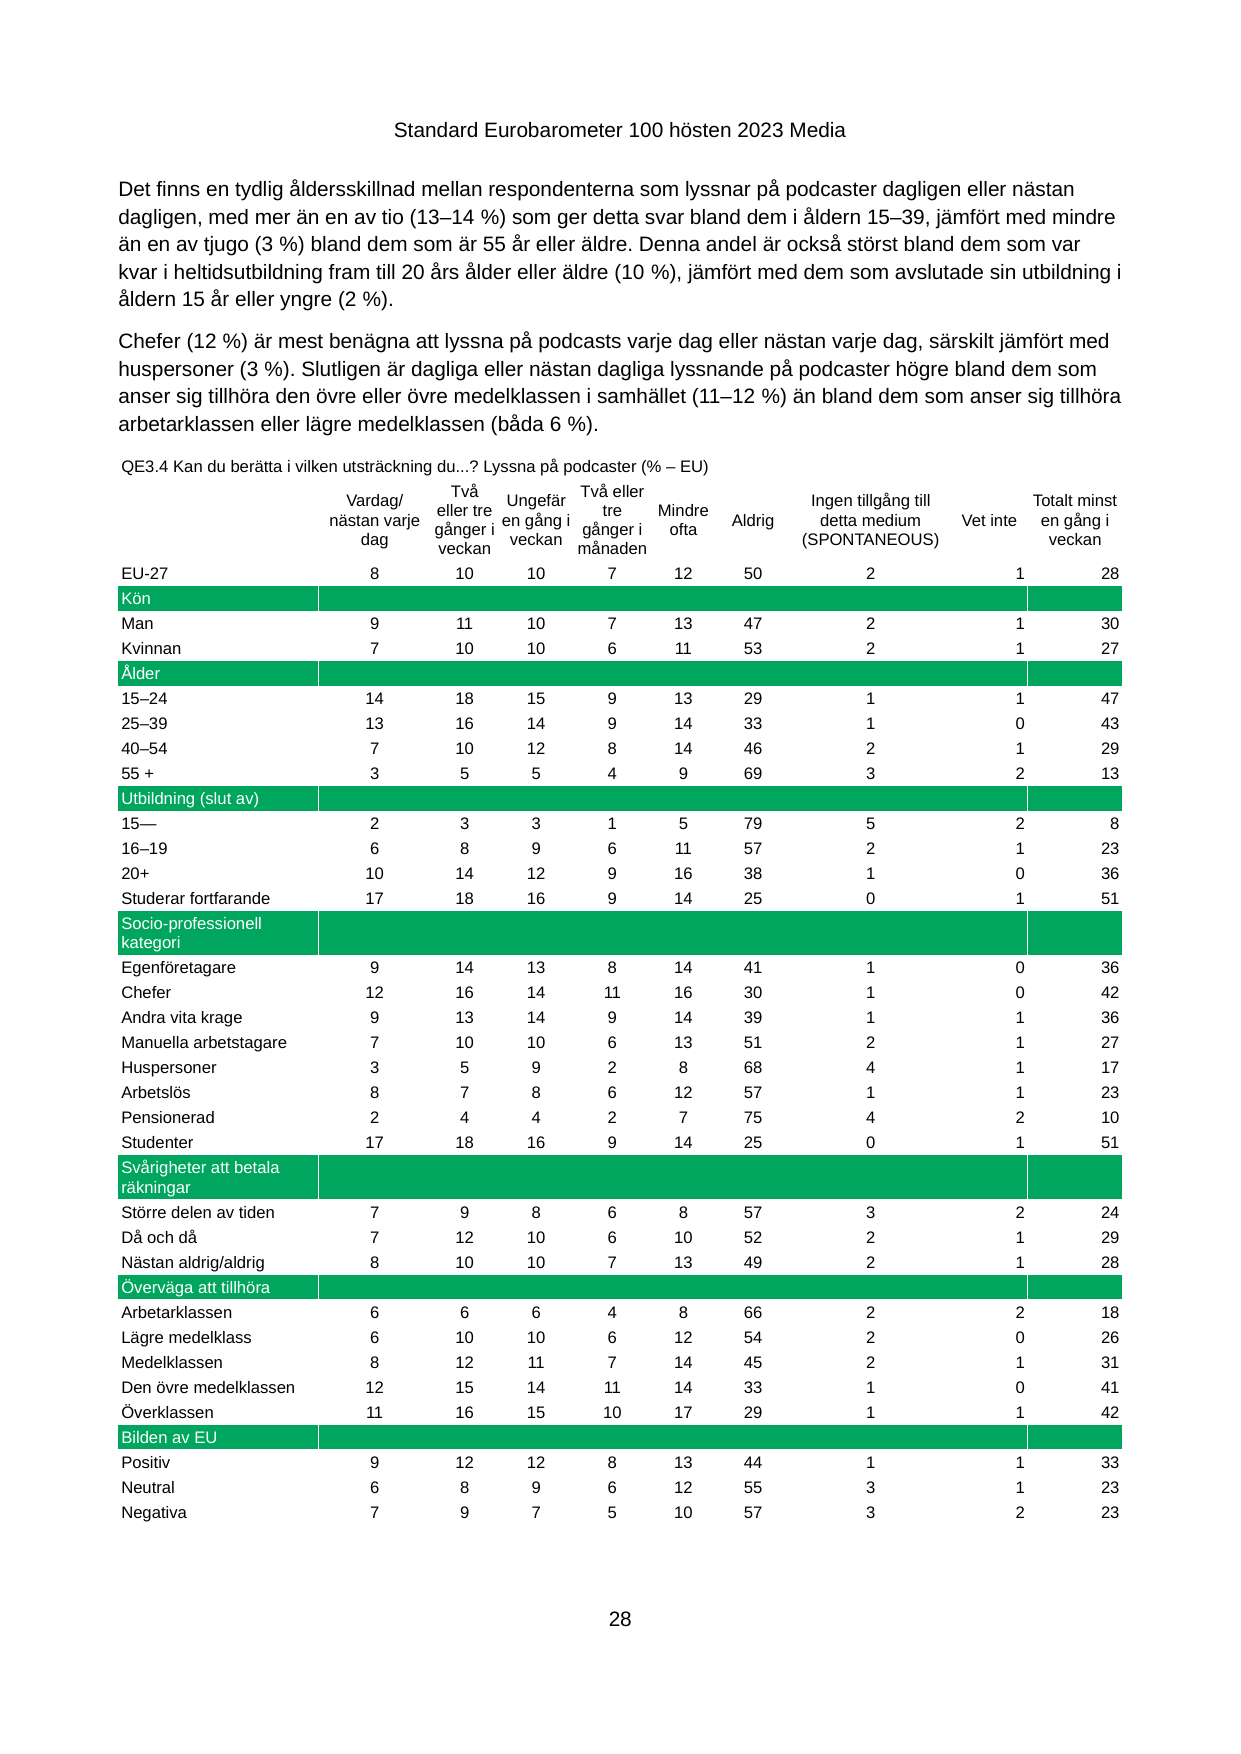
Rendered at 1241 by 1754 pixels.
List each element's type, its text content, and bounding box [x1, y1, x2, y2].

table_cell Vardag/nästan varje dag [319, 479, 431, 561]
table_cell 6 [574, 1080, 651, 1105]
table_cell 11 [498, 1350, 574, 1374]
table_cell [574, 586, 651, 611]
table_cell 7 [319, 736, 431, 761]
table_cell 9 [574, 861, 651, 886]
table_cell 13 [319, 711, 431, 736]
table_cell 10 [498, 1225, 574, 1249]
table_cell 38 [716, 861, 790, 886]
table_cell 16 [498, 1130, 574, 1155]
table_cell [498, 586, 574, 611]
table_cell 5 [431, 1055, 498, 1080]
table_cell 11 [319, 1400, 431, 1424]
table_cell 18 [431, 886, 498, 911]
table_cell 1 [951, 1080, 1027, 1105]
table_cell Två eller tre gånger i månaden [574, 479, 651, 561]
table_cell 7 [319, 1200, 431, 1224]
table_cell 1 [790, 980, 951, 1005]
table_cell Vet inte [951, 479, 1027, 561]
table_cell 3 [319, 761, 431, 786]
table_cell 3 [431, 811, 498, 836]
table_cell 10 [574, 1400, 651, 1424]
table_cell 8 [651, 1200, 716, 1224]
table_cell 17 [319, 886, 431, 911]
table_cell 1 [951, 836, 1027, 861]
table_cell 2 [574, 1055, 651, 1080]
table_cell Arbetslös [118, 1080, 318, 1105]
table_cell 6 [574, 1200, 651, 1224]
table_cell 8 [319, 1350, 431, 1374]
table_cell [1028, 1425, 1122, 1449]
table_cell 44 [716, 1450, 790, 1474]
table_cell [319, 586, 431, 611]
table_cell 15 [498, 1400, 574, 1424]
table_cell 5 [498, 761, 574, 786]
table_cell 14 [431, 861, 498, 886]
table_cell 11 [574, 980, 651, 1005]
table_cell [790, 586, 951, 611]
table_cell [951, 786, 1027, 811]
table_cell 7 [319, 636, 431, 661]
table_cell 16 [431, 980, 498, 1005]
table_cell [319, 786, 431, 811]
table_cell 9 [574, 886, 651, 911]
table_cell [1028, 661, 1122, 686]
table_cell 7 [651, 1105, 716, 1130]
table_cell [790, 911, 951, 955]
table_cell 14 [498, 980, 574, 1005]
table_cell 3 [790, 761, 951, 786]
table_cell 10 [498, 1325, 574, 1349]
table_cell 1 [951, 1030, 1027, 1055]
table_cell 1 [951, 1400, 1027, 1424]
table_cell 33 [716, 711, 790, 736]
table_cell 1 [951, 611, 1027, 636]
table_cell 57 [716, 1500, 790, 1524]
table_cell 23 [1028, 836, 1122, 861]
table_cell [1028, 1275, 1122, 1299]
table_cell 12 [651, 561, 716, 586]
table_cell 3 [498, 811, 574, 836]
table_cell 45 [716, 1350, 790, 1374]
table_header QE3.4 Kan du berätta i vilken utsträckning du...? Lyssna på podcaster (% – EU) [118, 454, 951, 479]
table_cell 2 [951, 811, 1027, 836]
table_cell Chefer [118, 980, 318, 1005]
table_cell 36 [1028, 955, 1122, 980]
table_cell 2 [574, 1105, 651, 1130]
table_cell 15 [431, 1375, 498, 1399]
table_cell 43 [1028, 711, 1122, 736]
table_cell 10 [498, 561, 574, 586]
table_cell 12 [651, 1475, 716, 1499]
table_cell 0 [951, 1325, 1027, 1349]
table_cell 10 [431, 1325, 498, 1349]
table_cell 14 [651, 1130, 716, 1155]
table_cell [431, 1275, 498, 1299]
table_header [951, 454, 1027, 479]
table_cell 5 [574, 1500, 651, 1524]
table_cell [716, 1155, 790, 1199]
table_cell 7 [431, 1080, 498, 1105]
table_cell 10 [1028, 1105, 1122, 1130]
table_cell Studerar fortfarande [118, 886, 318, 911]
table_cell 69 [716, 761, 790, 786]
table_cell 9 [574, 1130, 651, 1155]
table_cell 2 [790, 1030, 951, 1055]
table_cell 53 [716, 636, 790, 661]
table_cell 2 [319, 1105, 431, 1130]
table_header [1028, 454, 1122, 479]
table_cell 12 [431, 1225, 498, 1249]
table_cell 11 [651, 836, 716, 861]
table_cell 12 [319, 1375, 431, 1399]
table_cell [431, 661, 498, 686]
table_cell 10 [498, 1250, 574, 1274]
table_cell 1 [790, 1375, 951, 1399]
table_cell [498, 786, 574, 811]
table_cell 2 [790, 1250, 951, 1274]
table_cell Större delen av tiden [118, 1200, 318, 1224]
table_cell 9 [319, 1005, 431, 1030]
table_cell 55 + [118, 761, 318, 786]
table_cell Totalt minst en gång i veckan [1028, 479, 1122, 561]
table_cell 2 [790, 636, 951, 661]
table_cell 1 [790, 686, 951, 711]
table_cell 10 [431, 1030, 498, 1055]
table_cell Två eller tre gånger i veckan [431, 479, 498, 561]
table_cell 9 [431, 1500, 498, 1524]
text Det finns en tydlig åldersskillnad mellan respondenterna som lyssnar på podcaster dagligen eller nästan dagligen, med mer än en av tio (13–14 %) som ger detta svar bland dem i åldern 15–39, jämfört med mindre än en av tjugo (3 %) bland dem som är 55 år eller äldre. Denna andel är också störst bland dem som var kvar i heltidsutbildning fram till 20 års ålder eller äldre (10 %), jämfört med dem som avslutade sin utbildning i åldern 15 år eller yngre (2 %). [118, 177, 1122, 311]
table_cell 28 [1028, 1250, 1122, 1274]
table_cell [574, 786, 651, 811]
table_cell 20+ [118, 861, 318, 886]
table_cell 13 [431, 1005, 498, 1030]
table_cell 30 [716, 980, 790, 1005]
table_cell 28 [1028, 561, 1122, 586]
table_cell 1 [951, 1350, 1027, 1374]
table_cell 6 [498, 1300, 574, 1324]
table_cell [716, 911, 790, 955]
table_cell 1 [951, 1225, 1027, 1249]
table_cell 12 [431, 1450, 498, 1474]
table_cell 25–39 [118, 711, 318, 736]
table_cell [951, 1155, 1027, 1199]
table_cell [431, 1425, 498, 1449]
table_cell 7 [498, 1500, 574, 1524]
table_cell 36 [1028, 861, 1122, 886]
table_cell 8 [651, 1055, 716, 1080]
table_cell 9 [574, 711, 651, 736]
table_cell 12 [651, 1325, 716, 1349]
table_cell [951, 911, 1027, 955]
table_cell 2 [790, 1225, 951, 1249]
table_cell 1 [951, 561, 1027, 586]
table_cell 8 [431, 836, 498, 861]
table_cell 68 [716, 1055, 790, 1080]
table_cell 9 [431, 1200, 498, 1224]
table_cell 9 [319, 611, 431, 636]
table_cell 30 [1028, 611, 1122, 636]
table_cell 41 [1028, 1375, 1122, 1399]
table_cell [319, 1155, 431, 1199]
table_cell 42 [1028, 980, 1122, 1005]
table_cell Kvinnan [118, 636, 318, 661]
table_cell Man [118, 611, 318, 636]
table_cell 14 [498, 1005, 574, 1030]
table_cell 13 [651, 1030, 716, 1055]
table_cell [1028, 586, 1122, 611]
table_cell 47 [716, 611, 790, 636]
table_cell 33 [716, 1375, 790, 1399]
table_cell 15–24 [118, 686, 318, 711]
table_cell 12 [498, 736, 574, 761]
table_cell Socio-professionell kategori [118, 911, 318, 955]
table_cell 5 [651, 811, 716, 836]
table_cell [319, 911, 431, 955]
table_cell 46 [716, 736, 790, 761]
table_cell Arbetarklassen [118, 1300, 318, 1324]
table_cell 1 [574, 811, 651, 836]
table_cell Överväga att tillhöra [118, 1275, 318, 1299]
table_cell [574, 911, 651, 955]
table_cell [498, 661, 574, 686]
table_cell 18 [1028, 1300, 1122, 1324]
table_cell Ingen tillgång till detta medium (SPONTANEOUS) [790, 479, 951, 561]
table_cell 27 [1028, 636, 1122, 661]
table_cell 24 [1028, 1200, 1122, 1224]
table_cell Lägre medelklass [118, 1325, 318, 1349]
table_cell 6 [319, 1325, 431, 1349]
table_cell 16 [431, 711, 498, 736]
table_cell 12 [431, 1350, 498, 1374]
table_cell 11 [431, 611, 498, 636]
table_cell 1 [790, 1400, 951, 1424]
table_cell 1 [951, 1005, 1027, 1030]
table_cell 57 [716, 836, 790, 861]
table_cell [716, 786, 790, 811]
table_cell 1 [951, 1055, 1027, 1080]
table_cell 6 [431, 1300, 498, 1324]
table_cell 23 [1028, 1500, 1122, 1524]
table_cell 11 [574, 1375, 651, 1399]
table_cell 9 [574, 686, 651, 711]
table_cell 17 [319, 1130, 431, 1155]
table_cell Medelklassen [118, 1350, 318, 1374]
table_cell [651, 661, 716, 686]
table_cell 2 [790, 1300, 951, 1324]
table_cell 14 [498, 711, 574, 736]
table_cell 18 [431, 686, 498, 711]
table_cell 14 [651, 955, 716, 980]
table_cell 2 [790, 1350, 951, 1374]
table_cell 7 [574, 611, 651, 636]
table_cell 2 [951, 1105, 1027, 1130]
table_cell 8 [498, 1080, 574, 1105]
table_cell 14 [498, 1375, 574, 1399]
table_cell 2 [951, 761, 1027, 786]
table_cell 29 [1028, 1225, 1122, 1249]
table_cell 7 [574, 1350, 651, 1374]
table_cell 50 [716, 561, 790, 586]
table_cell 1 [951, 1475, 1027, 1499]
table_cell 5 [431, 761, 498, 786]
table_cell 6 [574, 1475, 651, 1499]
table_cell [319, 1425, 431, 1449]
table_cell [790, 1425, 951, 1449]
table_cell [574, 1155, 651, 1199]
table_cell 13 [651, 1450, 716, 1474]
table_cell 2 [319, 811, 431, 836]
table_cell 13 [651, 611, 716, 636]
table_cell [574, 661, 651, 686]
table_cell [498, 1155, 574, 1199]
table_cell Kön [118, 586, 318, 611]
table_cell 2 [790, 561, 951, 586]
table_cell [651, 586, 716, 611]
table_cell [431, 1155, 498, 1199]
table_cell [1028, 911, 1122, 955]
table_cell 1 [790, 861, 951, 886]
table_cell 4 [790, 1105, 951, 1130]
table_cell 9 [498, 1055, 574, 1080]
table_cell 52 [716, 1225, 790, 1249]
table_cell 11 [651, 636, 716, 661]
table_cell [431, 586, 498, 611]
table_cell [716, 1425, 790, 1449]
table_cell 79 [716, 811, 790, 836]
table_cell 7 [319, 1225, 431, 1249]
table_cell 8 [1028, 811, 1122, 836]
table_cell 41 [716, 955, 790, 980]
table_cell 16–19 [118, 836, 318, 861]
table_cell 1 [951, 1450, 1027, 1474]
table_cell Aldrig [716, 479, 790, 561]
table_cell 14 [651, 1005, 716, 1030]
table_cell 47 [1028, 686, 1122, 711]
table_cell 9 [498, 836, 574, 861]
table_cell 0 [951, 861, 1027, 886]
table_cell 2 [951, 1500, 1027, 1524]
table_cell 8 [319, 1080, 431, 1105]
table_cell [319, 661, 431, 686]
table_cell Svårigheter att betala räkningar [118, 1155, 318, 1199]
table_cell 2 [951, 1200, 1027, 1224]
table_cell 4 [574, 1300, 651, 1324]
table_cell 51 [1028, 886, 1122, 911]
table_cell 2 [790, 1325, 951, 1349]
table_cell 26 [1028, 1325, 1122, 1349]
table_cell 25 [716, 886, 790, 911]
table_cell [651, 1155, 716, 1199]
table_cell Utbildning (slut av) [118, 786, 318, 811]
table_cell 4 [431, 1105, 498, 1130]
table_cell [716, 1275, 790, 1299]
table_cell 14 [651, 736, 716, 761]
table_cell [498, 911, 574, 955]
table_cell 6 [574, 1225, 651, 1249]
table_cell 8 [319, 561, 431, 586]
table_cell 23 [1028, 1080, 1122, 1105]
table_cell Ungefär en gång i veckan [498, 479, 574, 561]
table_cell 1 [790, 1450, 951, 1474]
table_cell [1028, 786, 1122, 811]
table_cell Huspersoner [118, 1055, 318, 1080]
table_cell 1 [951, 736, 1027, 761]
table_cell 9 [498, 1475, 574, 1499]
table_cell 1 [790, 955, 951, 980]
table_cell 54 [716, 1325, 790, 1349]
table_cell 0 [951, 955, 1027, 980]
table_cell 9 [651, 761, 716, 786]
table_cell [431, 786, 498, 811]
table_cell [951, 661, 1027, 686]
table_cell 14 [651, 1350, 716, 1374]
table_cell 0 [951, 980, 1027, 1005]
table_cell 18 [431, 1130, 498, 1155]
table_cell 4 [574, 761, 651, 786]
table_cell Den övre medelklassen [118, 1375, 318, 1399]
table_cell 16 [651, 861, 716, 886]
table_cell 10 [431, 636, 498, 661]
table_cell [651, 786, 716, 811]
table_cell 10 [431, 561, 498, 586]
table_cell Bilden av EU [118, 1425, 318, 1449]
table_cell [651, 1425, 716, 1449]
table_cell 1 [951, 686, 1027, 711]
table_cell Mindre ofta [651, 479, 716, 561]
table_cell [951, 1275, 1027, 1299]
table_cell 23 [1028, 1475, 1122, 1499]
table_cell 75 [716, 1105, 790, 1130]
table_cell 40–54 [118, 736, 318, 761]
table_cell 1 [951, 1130, 1027, 1155]
table_cell 3 [790, 1475, 951, 1499]
table_cell 0 [951, 1375, 1027, 1399]
table_cell 4 [790, 1055, 951, 1080]
table_cell [790, 1275, 951, 1299]
table_cell 6 [574, 1030, 651, 1055]
table_cell 66 [716, 1300, 790, 1324]
table_cell 0 [790, 1130, 951, 1155]
table_cell 36 [1028, 1005, 1122, 1030]
table_cell Nästan aldrig/aldrig [118, 1250, 318, 1274]
table_cell 4 [498, 1105, 574, 1130]
table_cell 12 [498, 1450, 574, 1474]
table_cell 39 [716, 1005, 790, 1030]
table_cell 10 [651, 1500, 716, 1524]
table_cell 8 [574, 955, 651, 980]
table_cell 10 [498, 636, 574, 661]
table_cell [716, 586, 790, 611]
table_cell 16 [498, 886, 574, 911]
table_cell [651, 911, 716, 955]
table_cell EU-27 [118, 561, 318, 586]
table_cell 12 [498, 861, 574, 886]
table_cell [498, 1275, 574, 1299]
table_cell 3 [319, 1055, 431, 1080]
table_cell 27 [1028, 1030, 1122, 1055]
table_cell [951, 586, 1027, 611]
table_cell 13 [651, 1250, 716, 1274]
table_cell Andra vita krage [118, 1005, 318, 1030]
table_cell 13 [651, 686, 716, 711]
table_cell 2 [790, 611, 951, 636]
table_cell 2 [790, 836, 951, 861]
table_cell 7 [319, 1030, 431, 1055]
table_cell 7 [319, 1500, 431, 1524]
table_cell 55 [716, 1475, 790, 1499]
table_cell 16 [431, 1400, 498, 1424]
table_cell 8 [651, 1300, 716, 1324]
table_cell 15 [498, 686, 574, 711]
table_cell [118, 479, 318, 561]
table_cell 14 [651, 886, 716, 911]
table_cell 7 [574, 1250, 651, 1274]
table_cell 10 [431, 736, 498, 761]
table_cell 42 [1028, 1400, 1122, 1424]
table_cell Positiv [118, 1450, 318, 1474]
table_cell 6 [319, 836, 431, 861]
table_cell 57 [716, 1200, 790, 1224]
table_cell 0 [790, 886, 951, 911]
table_cell [951, 1425, 1027, 1449]
table_cell [431, 911, 498, 955]
table_cell 0 [951, 711, 1027, 736]
table_cell 1 [790, 711, 951, 736]
table_cell 17 [651, 1400, 716, 1424]
table_cell 8 [431, 1475, 498, 1499]
table_cell 29 [716, 1400, 790, 1424]
table_cell 6 [574, 1325, 651, 1349]
table_cell 13 [498, 955, 574, 980]
table_cell 25 [716, 1130, 790, 1155]
table_cell 9 [574, 1005, 651, 1030]
table_cell 16 [651, 980, 716, 1005]
table_cell [319, 1275, 431, 1299]
table_cell 14 [651, 711, 716, 736]
table_cell 9 [319, 955, 431, 980]
table_cell 10 [319, 861, 431, 886]
table_cell 33 [1028, 1450, 1122, 1474]
table_cell 1 [790, 1080, 951, 1105]
table_cell 8 [498, 1200, 574, 1224]
table_cell [790, 1155, 951, 1199]
table_cell 3 [790, 1200, 951, 1224]
table_cell [498, 1425, 574, 1449]
table_cell 2 [790, 736, 951, 761]
table_cell 29 [716, 686, 790, 711]
table_cell 17 [1028, 1055, 1122, 1080]
table_cell 6 [574, 636, 651, 661]
table_cell 6 [319, 1300, 431, 1324]
table_cell Pensionerad [118, 1105, 318, 1130]
table_cell Neutral [118, 1475, 318, 1499]
table_cell 15— [118, 811, 318, 836]
table_cell Negativa [118, 1500, 318, 1524]
table_cell 10 [498, 1030, 574, 1055]
table_cell Manuella arbetstagare [118, 1030, 318, 1055]
table_cell Studenter [118, 1130, 318, 1155]
table_cell Ålder [118, 661, 318, 686]
table_cell 6 [574, 836, 651, 861]
table_cell [1028, 1155, 1122, 1199]
table_cell 12 [651, 1080, 716, 1105]
table_cell Då och då [118, 1225, 318, 1249]
table_cell 10 [431, 1250, 498, 1274]
table_cell 5 [790, 811, 951, 836]
table_cell [790, 661, 951, 686]
table_cell 57 [716, 1080, 790, 1105]
table_cell 1 [951, 1250, 1027, 1274]
table_cell 8 [319, 1250, 431, 1274]
table_cell 14 [319, 686, 431, 711]
table_cell 51 [1028, 1130, 1122, 1155]
table_cell 1 [951, 886, 1027, 911]
table_cell 1 [790, 1005, 951, 1030]
table_cell 9 [319, 1450, 431, 1474]
table_cell 10 [651, 1225, 716, 1249]
table_cell 8 [574, 736, 651, 761]
table_cell 2 [951, 1300, 1027, 1324]
table_cell 14 [431, 955, 498, 980]
table_cell [716, 661, 790, 686]
table_cell 51 [716, 1030, 790, 1055]
table_cell 49 [716, 1250, 790, 1274]
table_cell [651, 1275, 716, 1299]
table_cell 6 [319, 1475, 431, 1499]
table_cell Egenföretagare [118, 955, 318, 980]
table_cell [574, 1425, 651, 1449]
text Chefer (12 %) är mest benägna att lyssna på podcasts varje dag eller nästan varje dag, särskilt jämfört med huspersoner (3 %). Slutligen är dagliga eller nästan dagliga lyssnande på podcaster högre bland dem som anser sig tillhöra den övre eller övre medelklassen i samhället (11–12 %) än bland dem som anser sig tillhöra arbetarklassen eller lägre medelklassen (båda 6 %). [118, 329, 1122, 436]
table_cell 29 [1028, 736, 1122, 761]
table_cell Överklassen [118, 1400, 318, 1424]
table_cell 13 [1028, 761, 1122, 786]
table_cell 14 [651, 1375, 716, 1399]
table_cell [790, 786, 951, 811]
table_cell 1 [951, 636, 1027, 661]
table_cell 8 [574, 1450, 651, 1474]
table_cell [574, 1275, 651, 1299]
table_cell 12 [319, 980, 431, 1005]
table_cell 31 [1028, 1350, 1122, 1374]
table_cell 10 [498, 611, 574, 636]
table_cell 3 [790, 1500, 951, 1524]
table_cell 7 [574, 561, 651, 586]
